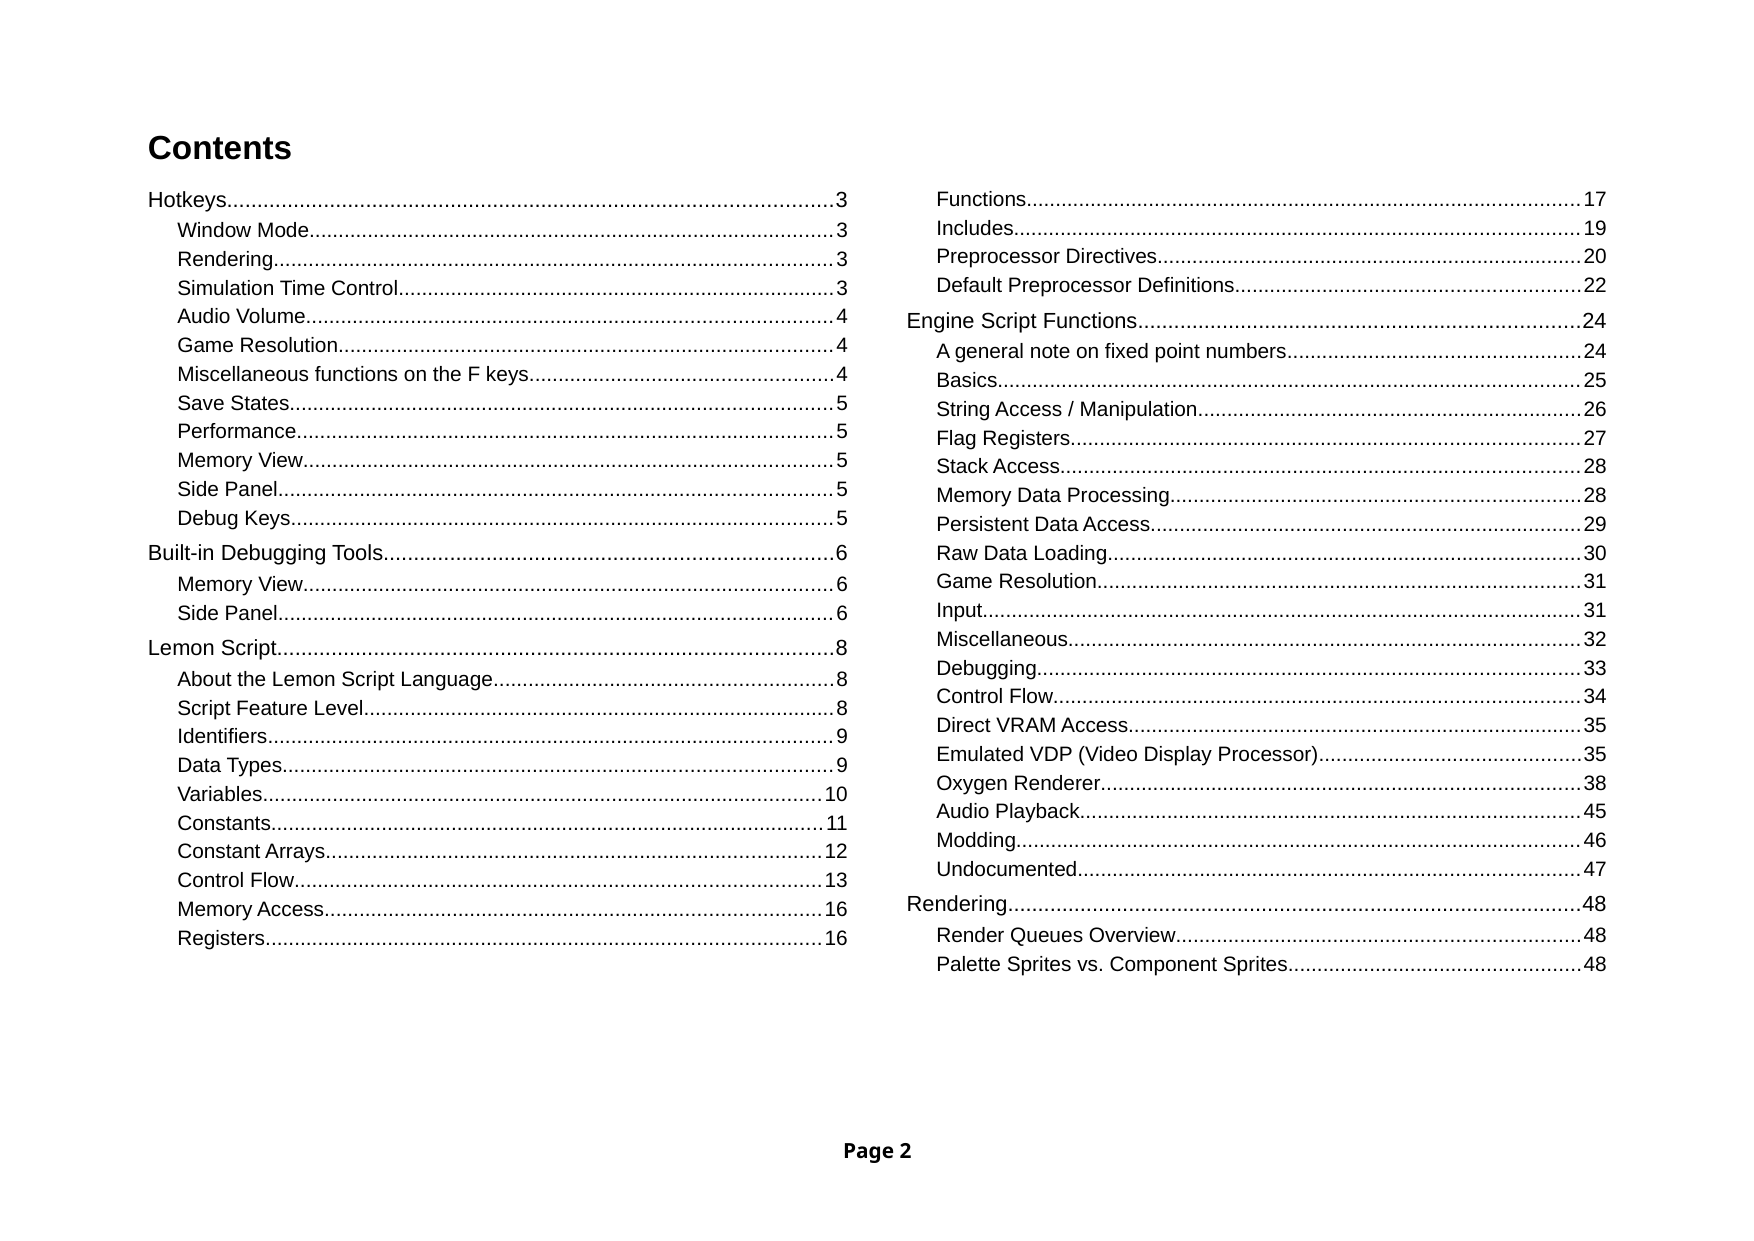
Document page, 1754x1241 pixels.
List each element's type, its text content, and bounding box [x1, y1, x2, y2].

text Variables 10 [177, 782, 847, 806]
text Memory Data Processing 28 [936, 483, 1606, 507]
text Game Resolution 4 [177, 333, 847, 357]
text Emulated VDP (Video Display Processor) 35 [936, 742, 1606, 766]
text Memory Access 16 [177, 897, 847, 921]
text Debug Keys 5 [177, 506, 847, 529]
text Registers 16 [177, 925, 847, 949]
text Side Panel 5 [177, 477, 847, 501]
text Hotkeys 3 [148, 187, 847, 212]
text Game Resolution 31 [936, 569, 1606, 593]
text Miscellaneous 32 [936, 627, 1606, 651]
text String Access / Manipulation 26 [936, 397, 1606, 421]
text Audio Volume 4 [177, 304, 847, 328]
text Includes 19 [936, 215, 1606, 239]
text Miscellaneous functions on the F keys 4 [177, 362, 847, 386]
text Debugging 33 [936, 655, 1606, 679]
text Direct VRAM Access 35 [936, 713, 1606, 737]
text Engine Script Functions 24 [906, 308, 1606, 333]
text Flag Registers 27 [936, 425, 1606, 449]
text Constant Arrays 12 [177, 839, 847, 863]
text Simulation Time Control 3 [177, 276, 847, 299]
text Default Preprocessor Definitions 22 [936, 273, 1606, 297]
text Identifiers 9 [177, 724, 847, 748]
text Input 31 [936, 598, 1606, 622]
text Performance 5 [177, 419, 847, 443]
text Window Mode 3 [177, 218, 847, 242]
text Data Types 9 [177, 753, 847, 777]
subtitle Contents [148, 128, 1606, 167]
text Persistent Data Access 29 [936, 512, 1606, 536]
text Memory View 5 [177, 448, 847, 472]
text Side Panel 6 [177, 601, 847, 624]
text Lemon Script 8 [148, 635, 847, 660]
text Raw Data Loading 30 [936, 540, 1606, 564]
text Save States 5 [177, 391, 847, 414]
text Palette Sprites vs. Component Sprites 48 [936, 951, 1606, 975]
text Constants 11 [177, 810, 847, 834]
text Functions 17 [936, 187, 1606, 211]
text Script Feature Level 8 [177, 695, 847, 719]
text Built-in Debugging Tools 6 [148, 540, 847, 566]
text Rendering 3 [177, 247, 847, 271]
text Oxygen Renderer 38 [936, 770, 1606, 794]
text Basics 25 [936, 368, 1606, 392]
text Audio Playback 45 [936, 799, 1606, 823]
text A general note on fixed point numbers 24 [936, 339, 1606, 363]
text Render Queues Overview 48 [936, 923, 1606, 947]
text Control Flow 34 [936, 684, 1606, 708]
text Preprocessor Directives 20 [936, 244, 1606, 268]
text Stack Access 28 [936, 454, 1606, 478]
text Control Flow 13 [177, 868, 847, 892]
text Rendering 48 [906, 891, 1606, 916]
text Undocumented 47 [936, 857, 1606, 881]
text About the Lemon Script Language 8 [177, 667, 847, 691]
text Memory View 6 [177, 572, 847, 596]
text Modding 46 [936, 828, 1606, 852]
